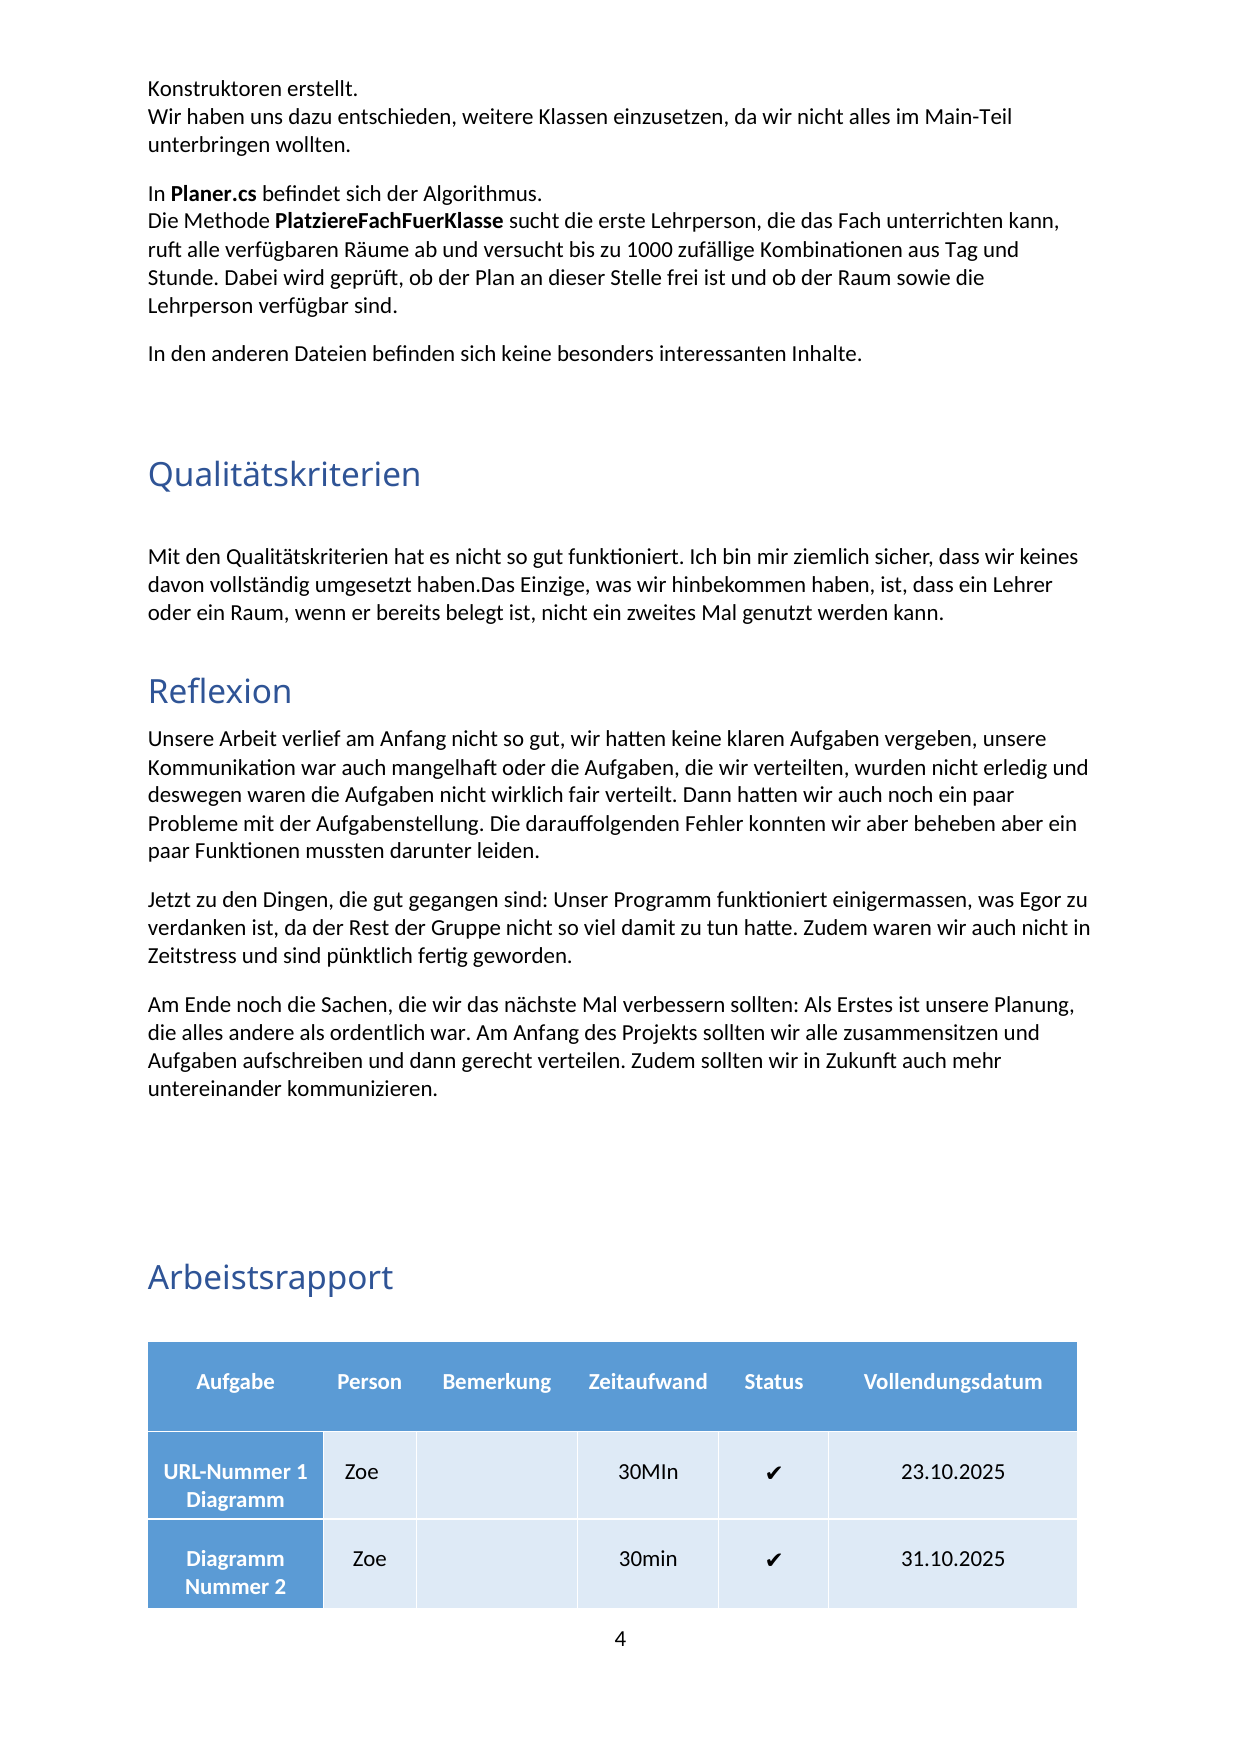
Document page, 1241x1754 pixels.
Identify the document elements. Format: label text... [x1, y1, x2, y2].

table_header Person [323, 1342, 416, 1431]
table_cell 31.10.2025 [829, 1520, 1077, 1608]
table_header Zeitaufwand [577, 1342, 719, 1431]
table_header Bemerkung [416, 1342, 577, 1431]
text Mit den Qualitätskriterien hat es nicht so gut funktioniert. Ich bin mir ziemlich sicher, dass wir keines davon vollständig umgesetzt haben.Das Einzige, was wir hinbekommen haben, ist, dass ein Lehrer oder ein Raum, wenn er bereits belegt ist, nicht ein zweites Mal genutzt werden kann. [148, 542, 1093, 626]
subtitle Qualitätskriterien [148, 451, 1093, 497]
table_cell Zoe [324, 1520, 416, 1608]
table_cell ✔️ [719, 1432, 828, 1518]
table_cell URL-Nummer 1 Diagramm [148, 1432, 323, 1518]
table_header Aufgabe [148, 1342, 323, 1431]
table_cell Zoe [324, 1432, 416, 1518]
table_cell [417, 1520, 577, 1608]
subtitle Arbeistsrapport [148, 1254, 1093, 1299]
table_cell ✔️ [719, 1520, 828, 1608]
table_header Vollendungsdatum [829, 1342, 1077, 1431]
text Unsere Arbeit verlief am Anfang nicht so gut, wir hatten keine klaren Aufgaben vergeben, unsere Kommunikation war auch mangelhaft oder die Aufgaben, die wir verteilten, wurden nicht erledig und deswegen waren die Aufgaben nicht wirklich fair verteilt. Dann hatten wir auch noch ein paar Probleme mit der Aufgabenstellung. Die darauffolgenden Fehler konnten wir aber beheben aber ein paar Funktionen mussten darunter leiden. [148, 724, 1093, 865]
table_cell 30MIn [578, 1432, 718, 1518]
table_header Status [719, 1342, 829, 1431]
table_cell 23.10.2025 [829, 1432, 1077, 1518]
text In den anderen Dateien befinden sich keine besonders interessanten Inhalte. [148, 339, 1093, 368]
table_cell [417, 1432, 577, 1518]
text Konstruktoren erstellt. Wir haben uns dazu entschieden, weitere Klassen einzusetzen, da wir nicht alles im Main-Teil unterbringen wollten. [148, 74, 1093, 158]
text Am Ende noch die Sachen, die wir das nächste Mal verbessern sollten: Als Erstes ist unsere Planung, die alles andere als ordentlich war. Am Anfang des Projekts sollten wir alle zusammensitzen und Aufgaben aufschreiben und dann gerecht verteilen. Zudem sollten wir in Zukunft auch mehr untereinander kommunizieren. [148, 990, 1093, 1102]
table_cell Diagramm Nummer 2 [148, 1520, 323, 1608]
text In Planer.cs befindet sich der Algorithmus. Die Methode PlatziereFachFuerKlasse sucht die erste Lehrperson, die das Fach unterrichten kann, ruft alle verfügbaren Räume ab und versucht bis zu 1000 zufällige Kombinationen aus Tag und Stunde. Dabei wird geprüft, ob der Plan an dieser Stelle frei ist und ob der Raum sowie die Lehrperson verfügbar sind. [148, 179, 1093, 319]
text Jetzt zu den Dingen, die gut gegangen sind: Unser Programm funktioniert einigermassen, was Egor zu verdanken ist, da der Rest der Gruppe nicht so viel damit zu tun hatte. Zudem waren wir auch nicht in Zeitstress und sind pünktlich fertig geworden. [148, 886, 1093, 969]
table_cell 30min [578, 1520, 718, 1608]
subtitle Reflexion [148, 668, 1093, 714]
